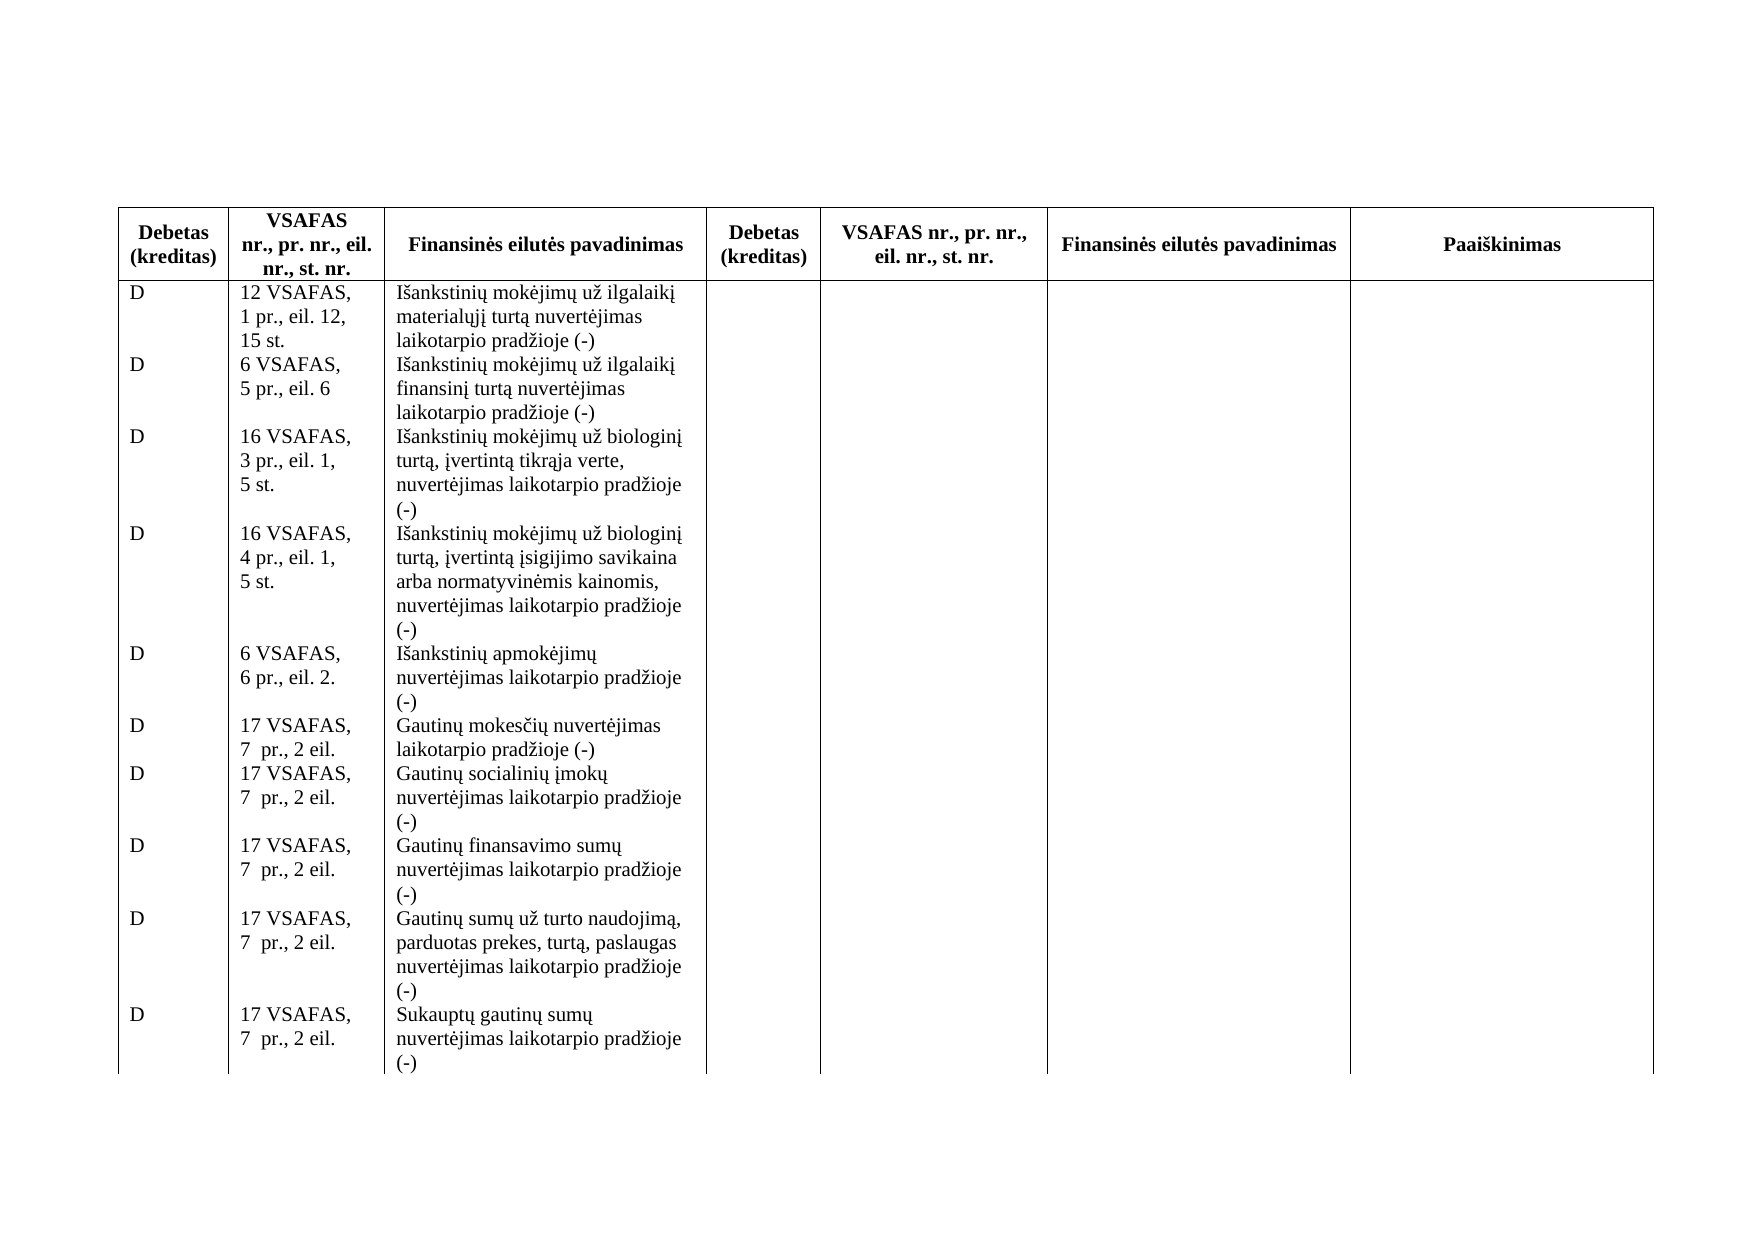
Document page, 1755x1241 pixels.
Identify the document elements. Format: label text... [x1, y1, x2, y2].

table_cell [707, 521, 820, 641]
table_cell [1351, 641, 1653, 713]
table_cell 6 VSAFAS, 5 pr., eil. 6 [229, 352, 384, 424]
table_cell Išankstinių mokėjimų už biologinį turtą, įvertintą tikrąja verte, nuvertėjimas laikotarpio pradžioje (-) [385, 424, 706, 521]
table_cell [821, 1002, 1047, 1074]
table_cell [821, 713, 1047, 761]
table_cell [821, 424, 1047, 521]
table_cell [1351, 713, 1653, 761]
table_cell 12 VSAFAS, 1 pr., eil. 12, 15 st. [229, 281, 384, 352]
table_cell 17 VSAFAS, 7 pr., 2 eil. [229, 1002, 384, 1074]
table_cell D [119, 713, 228, 761]
table_cell [1048, 521, 1350, 641]
table_cell [1048, 833, 1350, 906]
table_cell [1351, 906, 1653, 1002]
table_cell [1351, 833, 1653, 906]
table_header VSAFAS nr., pr. nr., eil. nr., st. nr. [821, 208, 1047, 280]
table_cell [1048, 352, 1350, 424]
table_cell D [119, 1002, 228, 1074]
table_cell [1048, 281, 1350, 352]
table_cell [821, 281, 1047, 352]
table_cell [707, 906, 820, 1002]
table_cell D [119, 641, 228, 713]
table_cell Išankstinių mokėjimų už ilgalaikį materialųjį turtą nuvertėjimas laikotarpio pradžioje (-) [385, 281, 706, 352]
table_cell [707, 352, 820, 424]
table_cell [707, 641, 820, 713]
table_cell D [119, 424, 228, 521]
table_cell Išankstinių mokėjimų už biologinį turtą, įvertintą įsigijimo savikaina arba normatyvinėmis kainomis, nuvertėjimas laikotarpio pradžioje (-) [385, 521, 706, 641]
table_cell D [119, 833, 228, 906]
table_cell [1351, 281, 1653, 352]
table_cell [1048, 761, 1350, 833]
table_cell [1351, 761, 1653, 833]
table_cell Gautinų mokesčių nuvertėjimas laikotarpio pradžioje (-) [385, 713, 706, 761]
table_cell [707, 833, 820, 906]
table_cell Gautinų finansavimo sumų nuvertėjimas laikotarpio pradžioje (-) [385, 833, 706, 906]
table_cell D [119, 352, 228, 424]
table_cell 6 VSAFAS, 6 pr., eil. 2. [229, 641, 384, 713]
table_cell [707, 1002, 820, 1074]
table_cell Sukauptų gautinų sumų nuvertėjimas laikotarpio pradžioje (-) [385, 1002, 706, 1074]
table_cell [1048, 424, 1350, 521]
table_cell 17 VSAFAS, 7 pr., 2 eil. [229, 713, 384, 761]
table_cell [821, 352, 1047, 424]
table_cell [1351, 424, 1653, 521]
table_header VSAFAS nr., pr. nr., eil. nr., st. nr. [229, 208, 384, 280]
table_cell 17 VSAFAS, 7 pr., 2 eil. [229, 761, 384, 833]
table_cell D [119, 521, 228, 641]
table_cell D [119, 281, 228, 352]
table_cell 16 VSAFAS, 4 pr., eil. 1, 5 st. [229, 521, 384, 641]
table_cell Išankstinių mokėjimų už ilgalaikį finansinį turtą nuvertėjimas laikotarpio pradžioje (-) [385, 352, 706, 424]
table_cell [821, 906, 1047, 1002]
table_cell [821, 833, 1047, 906]
table_header Debetas (kreditas) [119, 208, 228, 280]
table_cell [707, 713, 820, 761]
table_cell [821, 761, 1047, 833]
table_cell [707, 281, 820, 352]
table_cell [821, 641, 1047, 713]
table_cell 17 VSAFAS, 7 pr., 2 eil. [229, 833, 384, 906]
table_header Paaiškinimas [1351, 208, 1653, 280]
table_cell [1351, 1002, 1653, 1074]
table_cell [1048, 1002, 1350, 1074]
table_cell [1351, 352, 1653, 424]
table_cell D [119, 761, 228, 833]
table_cell [1351, 521, 1653, 641]
table_cell [821, 521, 1047, 641]
table_cell Išankstinių apmokėjimų nuvertėjimas laikotarpio pradžioje (-) [385, 641, 706, 713]
table_cell [707, 761, 820, 833]
table_cell Gautinų sumų už turto naudojimą, parduotas prekes, turtą, paslaugas nuvertėjimas laikotarpio pradžioje (-) [385, 906, 706, 1002]
table_header Finansinės eilutės pavadinimas [1048, 208, 1350, 280]
table_header Finansinės eilutės pavadinimas [385, 208, 706, 280]
table_cell D [119, 906, 228, 1002]
table_cell Gautinų socialinių įmokų nuvertėjimas laikotarpio pradžioje (-) [385, 761, 706, 833]
table_cell [1048, 713, 1350, 761]
table_cell 16 VSAFAS, 3 pr., eil. 1, 5 st. [229, 424, 384, 521]
table_header Debetas (kreditas) [707, 208, 820, 280]
table_cell [1048, 641, 1350, 713]
table_cell [1048, 906, 1350, 1002]
table_cell [707, 424, 820, 521]
table_cell 17 VSAFAS, 7 pr., 2 eil. [229, 906, 384, 1002]
